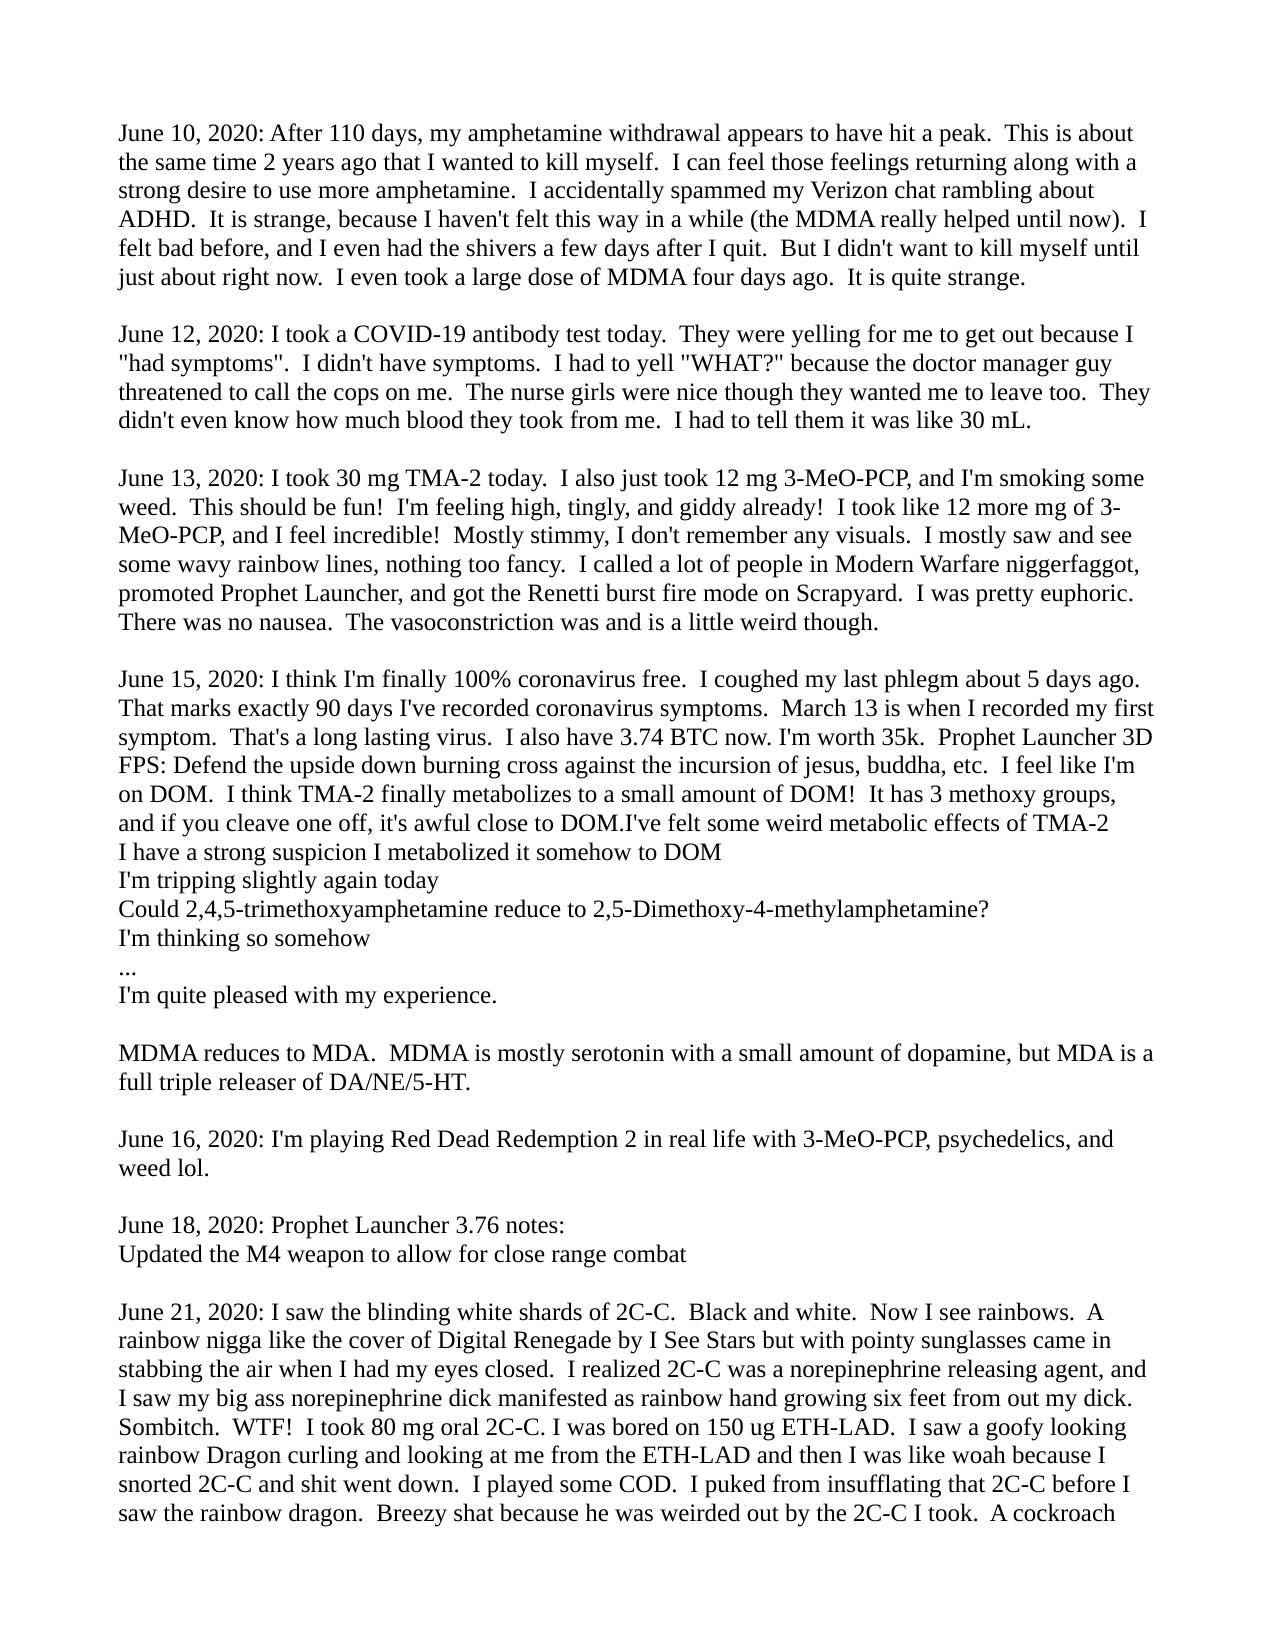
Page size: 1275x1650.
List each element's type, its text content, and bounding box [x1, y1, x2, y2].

text Could 2,4,5-trimethoxyamphetamine reduce to 2,5-Dimethoxy-4-methylamphetamine? [118, 894, 1157, 923]
text ... [118, 952, 1157, 981]
text MDMA reduces to MDA. MDMA is mostly serotonin with a small amount of dopamine, but MDA is a full triple releaser of DA/NE/5-HT. [118, 1038, 1157, 1096]
text June 18, 2020: Prophet Launcher 3.76 notes: [118, 1211, 1157, 1239]
text June 21, 2020: I saw the blinding white shards of 2C-C. Black and white. Now I see rainbows. A rainbow nigga like the cover of Digital Renegade by I See Stars but with pointy sunglasses came in stabbing the air when I had my eyes closed. I realized 2C-C was a norepinephrine releasing agent, and I saw my big ass norepinephrine dick manifested as rainbow hand growing six feet from out my dick. Sombitch. WTF! I took 80 mg oral 2C-C. I was bored on 150 ug ETH-LAD. I saw a goofy looking rainbow Dragon curling and looking at me from the ETH-LAD and then I was like woah because I snorted 2C-C and shit went down. I played some COD. I puked from insufflating that 2C-C before I saw the rainbow dragon. Breezy shat because he was weirded out by the 2C-C I took. A cockroach [118, 1297, 1157, 1527]
text I'm tripping slightly again today [118, 866, 1157, 894]
text Updated the M4 weapon to allow for close range combat [118, 1239, 1157, 1268]
text June 13, 2020: I took 30 mg TMA-2 today. I also just took 12 mg 3-MeO-PCP, and I'm smoking some weed. This should be fun! I'm feeling high, tingly, and giddy already! I took like 12 more mg of 3-MeO-PCP, and I feel incredible! Mostly stimmy, I don't remember any visuals. I mostly saw and see some wavy rainbow lines, nothing too fancy. I called a lot of people in Modern Warfare niggerfaggot, promoted Prophet Launcher, and got the Renetti burst fire mode on Scrapyard. I was pretty euphoric. There was no nausea. The vasoconstriction was and is a little weird though. [118, 463, 1157, 636]
text June 12, 2020: I took a COVID-19 antibody test today. They were yelling for me to get out because I "had symptoms". I didn't have symptoms. I had to yell "WHAT?" because the doctor manager guy threatened to call the cops on me. The nurse girls were nice though they wanted me to leave too. They didn't even know how much blood they took from me. I had to tell them it was like 30 mL. [118, 319, 1157, 434]
text June 10, 2020: After 110 days, my amphetamine withdrawal appears to have hit a peak. This is about the same time 2 years ago that I wanted to kill myself. I can feel those feelings returning along with a strong desire to use more amphetamine. I accidentally spammed my Verizon chat rambling about ADHD. It is strange, because I haven't felt this way in a while (the MDMA really helped until now). I felt bad before, and I even had the shivers a few days after I quit. But I didn't want to kill myself until just about right now. I even took a large dose of MDMA four days ago. It is quite strange. [118, 118, 1157, 291]
text June 15, 2020: I think I'm finally 100% coronavirus free. I coughed my last phlegm about 5 days ago. That marks exactly 90 days I've recorded coronavirus symptoms. March 13 is when I recorded my first symptom. That's a long lasting virus. I also have 3.74 BTC now. I'm worth 35k. Prophet Launcher 3D FPS: Defend the upside down burning cross against the incursion of jesus, buddha, etc. I feel like I'm on DOM. I think TMA-2 finally metabolizes to a small amount of DOM! It has 3 methoxy groups, and if you cleave one off, it's awful close to DOM.I've felt some weird metabolic effects of TMA-2 [118, 664, 1157, 837]
text I'm quite pleased with my experience. [118, 981, 1157, 1009]
text I have a strong suspicion I metabolized it somehow to DOM [118, 837, 1157, 866]
text June 16, 2020: I'm playing Red Dead Redemption 2 in real life with 3-MeO-PCP, psychedelics, and weed lol. [118, 1124, 1157, 1182]
text I'm thinking so somehow [118, 923, 1157, 952]
